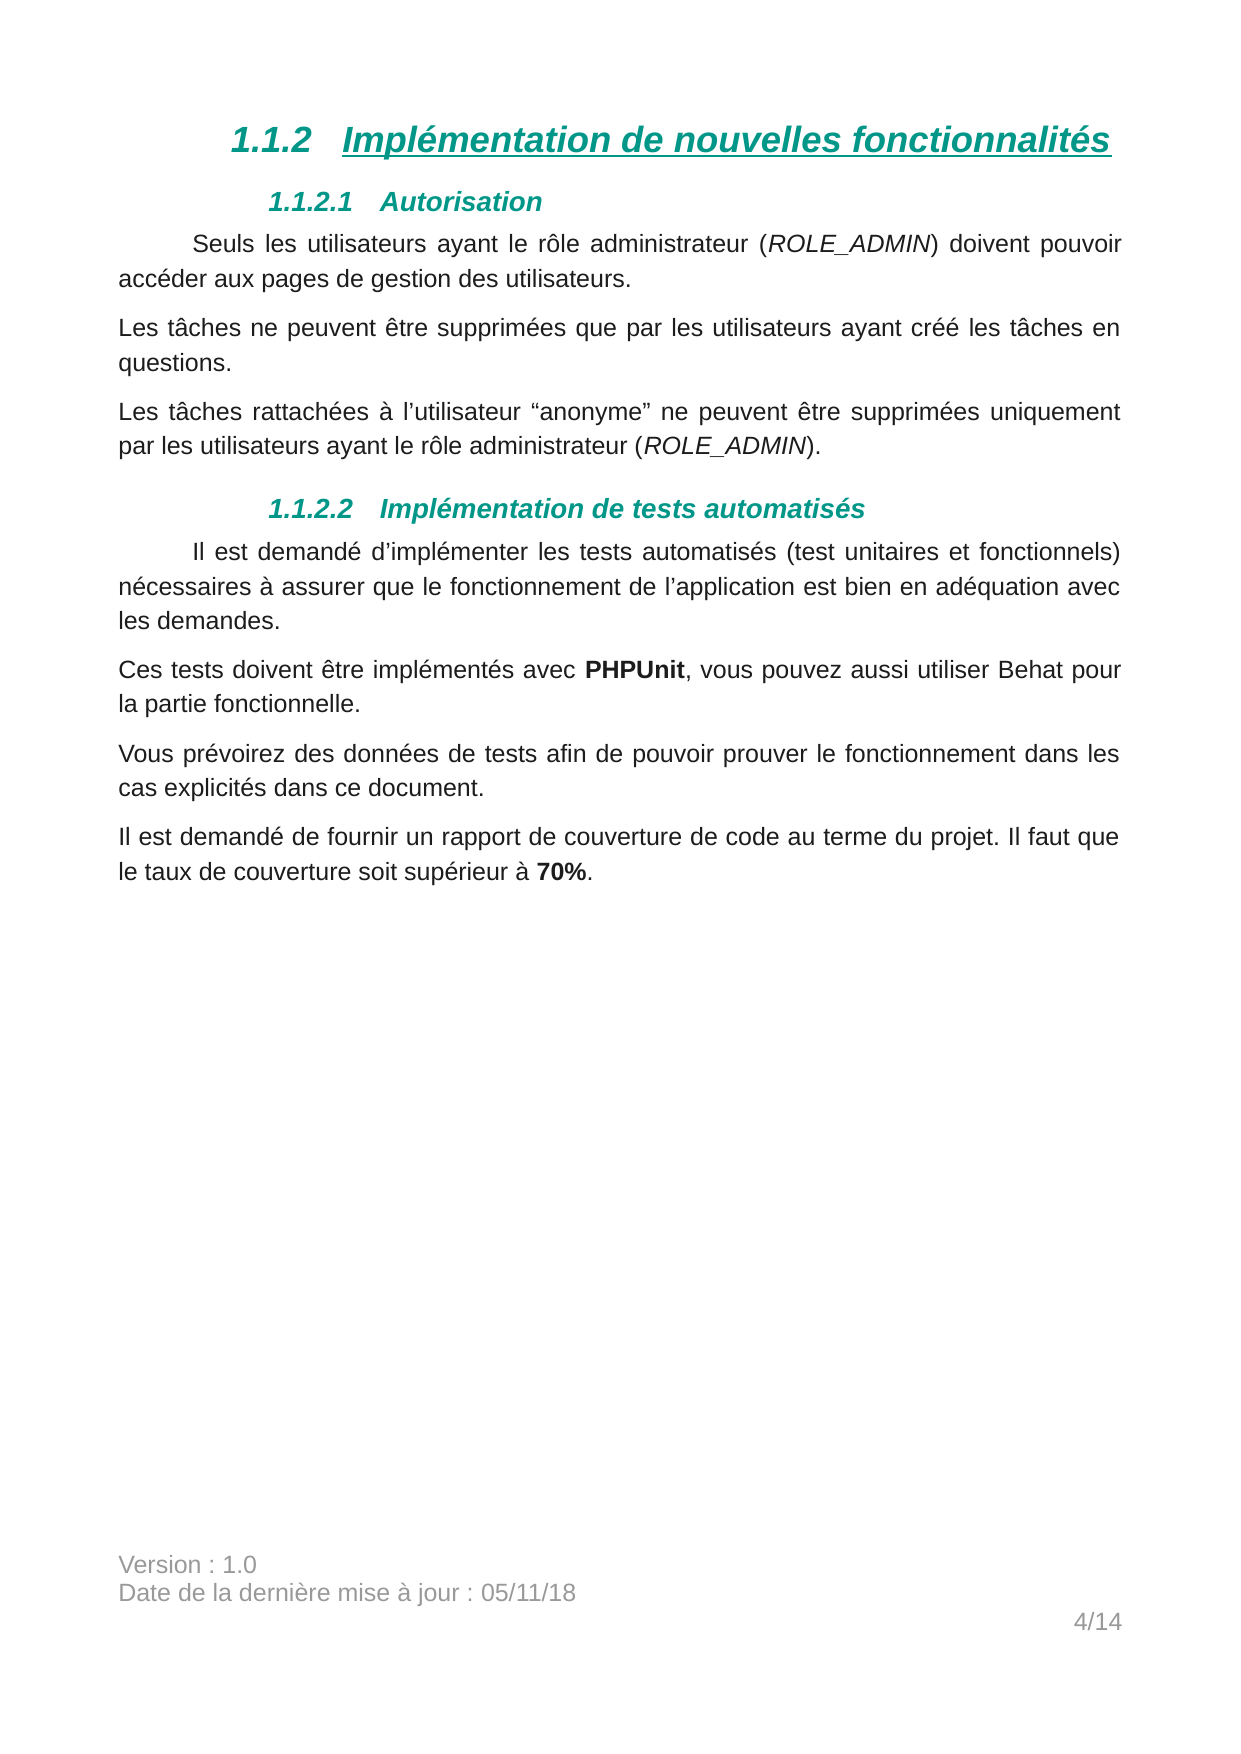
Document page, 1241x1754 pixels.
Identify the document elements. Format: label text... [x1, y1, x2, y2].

subtitle Implémentation de nouvelles fonctionnalités [231, 118, 1122, 160]
subtitle Autorisation [268, 185, 1122, 217]
subtitle Implémentation de tests automatisés [268, 493, 1122, 524]
text Il est demandé de fournir un rapport de couverture de code au terme du projet. Il faut que le taux de couverture soit supérieur à 70%. [118, 822, 1122, 885]
text Seuls les utilisateurs ayant le rôle administrateur (ROLE_ADMIN) doivent pouvoir accéder aux pages de gestion des utilisateurs. [118, 229, 1122, 293]
text Les tâches rattachées à l’utilisateur “anonyme” ne peuvent être supprimées uniquement par les utilisateurs ayant le rôle administrateur (ROLE_ADMIN). [118, 397, 1122, 460]
text Vous prévoirez des données de tests afin de pouvoir prouver le fonctionnement dans les cas explicités dans ce document. [118, 738, 1122, 802]
text Ces tests doivent être implémentés avec PHPUnit, vous pouvez aussi utiliser Behat pour la partie fonctionnelle. [118, 655, 1122, 718]
text Il est demandé d’implémenter les tests automatisés (test unitaires et fonctionnels) nécessaires à assurer que le fonctionnement de l’application est bien en adéquation avec les demandes. [118, 537, 1122, 635]
text Les tâches ne peuvent être supprimées que par les utilisateurs ayant créé les tâches en questions. [118, 313, 1122, 376]
